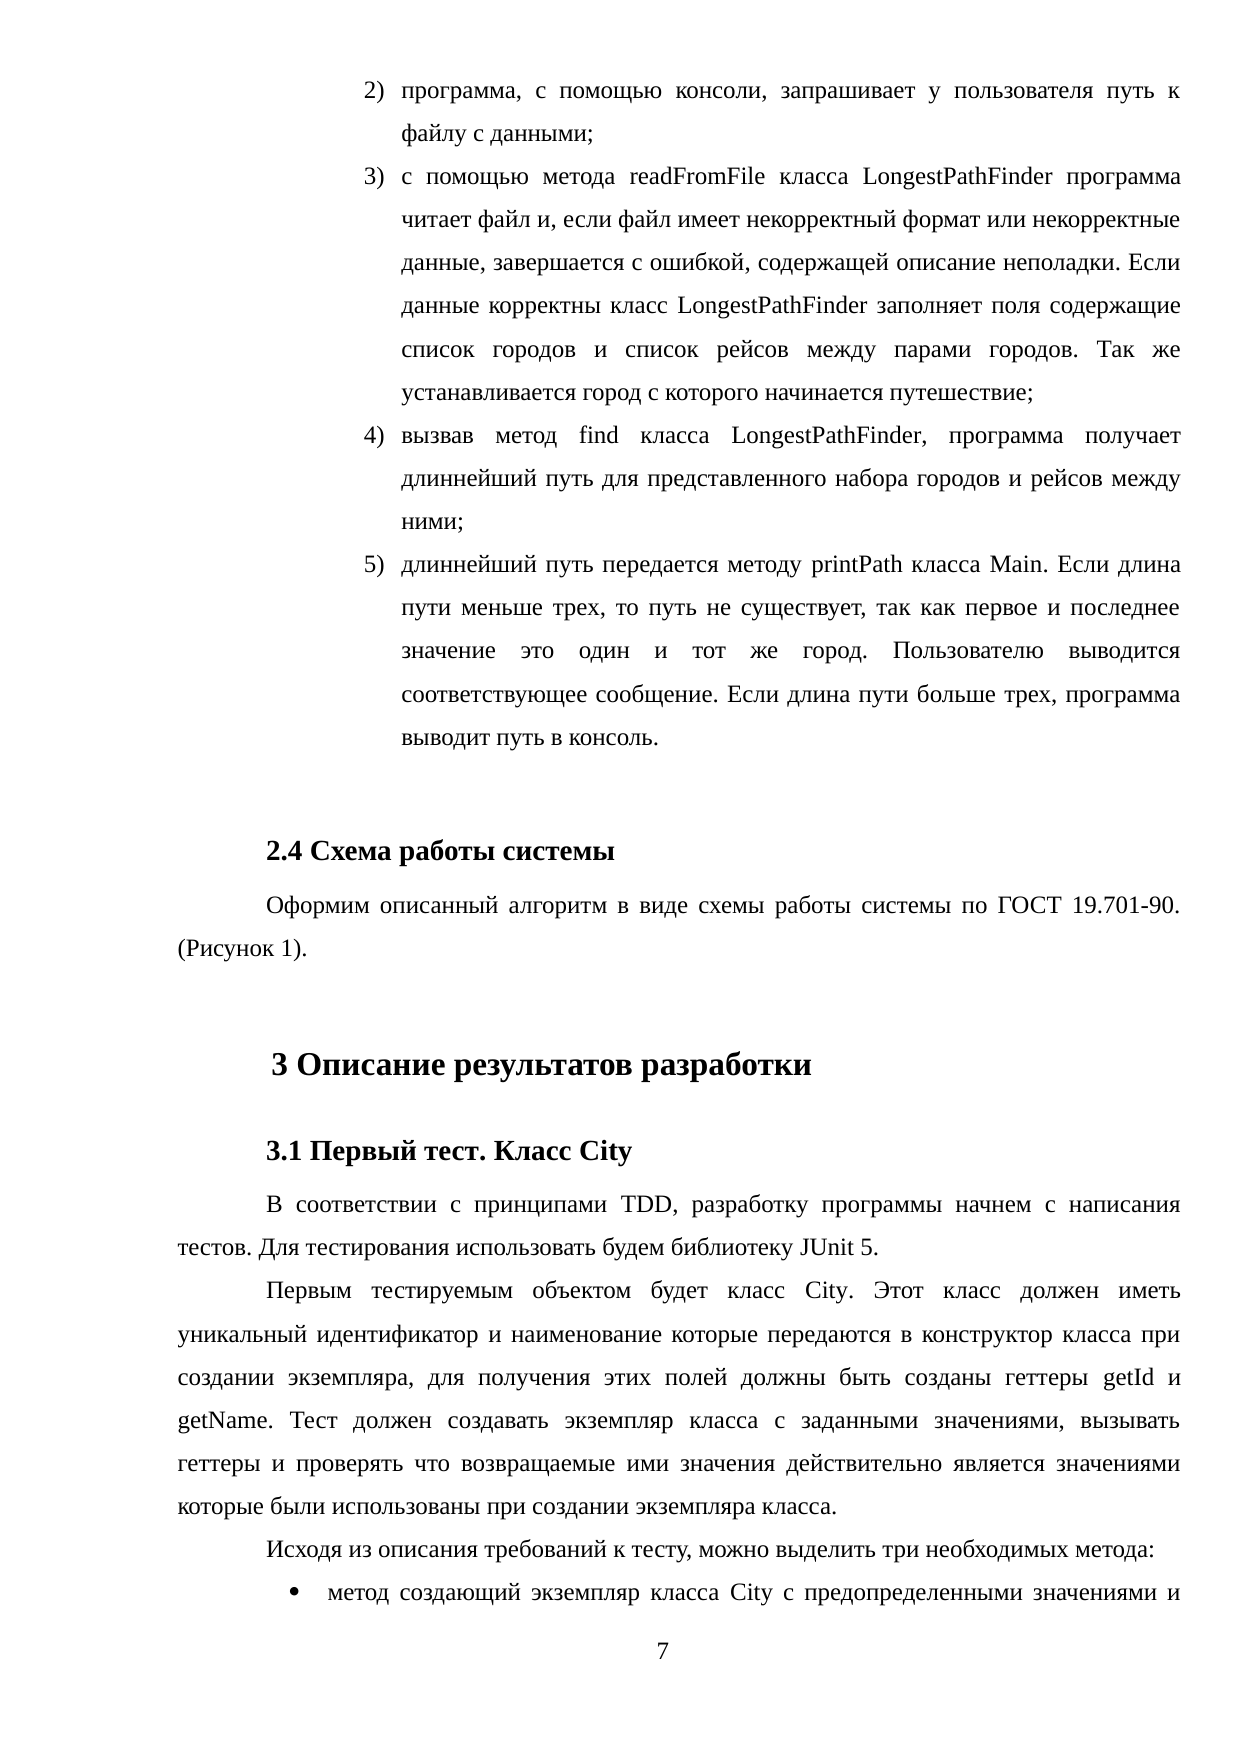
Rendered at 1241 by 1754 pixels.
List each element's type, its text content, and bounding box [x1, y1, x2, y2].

text Первым тестируемым объектом будет класс City. Этот класс должен иметь уникальный идентификатор и наименование которые передаются в конструктор класса при создании экземпляра, для получения этих полей должны быть созданы геттеры getId и getName. Тест должен создавать экземпляр класса с заданными значениями, вызывать геттеры и проверять что возвращаемые ими значения действительно является значениями которые были использованы при создании экземпляра класса. [177, 1276, 1181, 1520]
list длиннейший путь передается методу printPath класса Main. Если длина пути меньше трех, то путь не существует, так как первое и последнее значение это один и тот же город. Пользователю выводится соответствующее сообщение. Если длина пути больше трех, программа выводит путь в консоль. [363, 549, 1181, 751]
text В соответствии с принципами TDD, разработку программы начнем с написания тестов. Для тестирования использовать будем библиотеку JUnit 5. [177, 1189, 1181, 1261]
list метод создающий экземпляр класса City с предопределенными значениями и [290, 1577, 1181, 1606]
text Оформим описанный алгоритм в виде схемы работы системы по ГОСТ 19.701-90. (Рисунок 1). [177, 890, 1181, 962]
list с помощью метода readFromFile класса LongestPathFinder программа читает файл и, если файл имеет некорректный формат или некорректные данные, завершается с ошибкой, содержащей описание неполадки. Если данные корректны класс LongestPathFinder заполняет поля содержащие список городов и список рейсов между парами городов. Так же устанавливается город с которого начинается путешествие; [363, 161, 1181, 406]
list программа, с помощью консоли, запрашивает у пользователя путь к файлу с данными; [363, 75, 1181, 147]
text Исходя из описания требований к тесту, можно выделить три необходимых метода: [177, 1534, 1181, 1563]
subtitle 3.1 Первый тест. Класс City [266, 1133, 1181, 1166]
text 2.4 Схема работы системы [266, 833, 1181, 867]
list вызвав метод find класса LongestPathFinder, программа получает длиннейший путь для представленного набора городов и рейсов между ними; [363, 420, 1181, 535]
subtitle 3 Описание результатов разработки [271, 1044, 1181, 1082]
